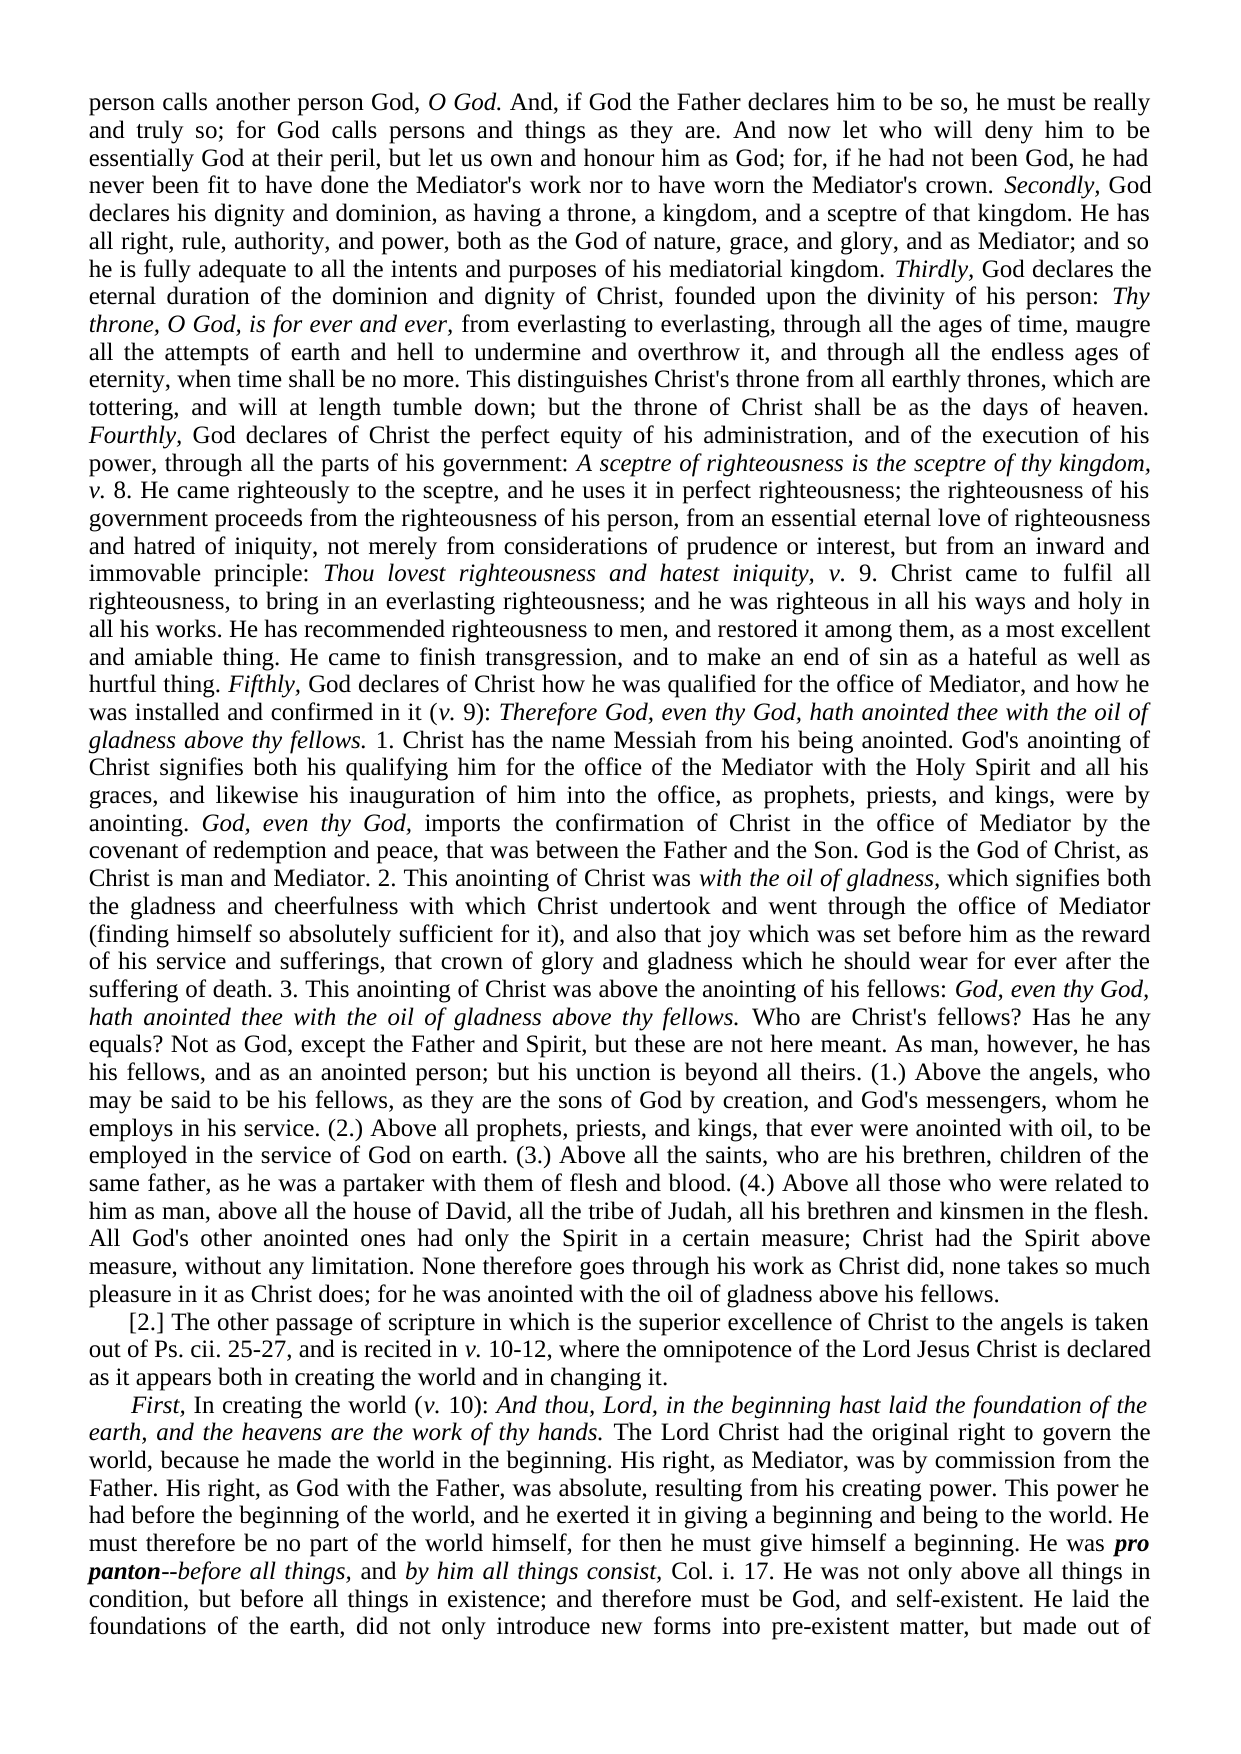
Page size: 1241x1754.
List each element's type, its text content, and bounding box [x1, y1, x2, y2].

text First, In creating the world (v. 10): And thou, Lord, in the beginning hast laid the foundation of the earth, and the heavens are the work of thy hands. The Lord Christ had the original right to govern the world, because he made the world in the beginning. His right, as Mediator, was by commission from the Father. His right, as God with the Father, was absolute, resulting from his creating power. This power he had before the beginning of the world, and he exerted it in giving a beginning and being to the world. He must therefore be no part of the world himself, for then he must give himself a beginning. He was pro panton--before all things, and by him all things consist, Col. i. 17. He was not only above all things in condition, but before all things in existence; and therefore must be God, and self-existent. He laid the foundations of the earth, did not only introduce new forms into pre-existent matter, but made out of [88, 1391, 1152, 1640]
text [2.] The other passage of scripture in which is the superior excellence of Christ to the angels is taken out of Ps. cii. 25-27, and is recited in v. 10-12, where the omnipotence of the Lord Jesus Christ is declared as it appears both in creating the world and in changing it. [88, 1308, 1152, 1391]
text person calls another person God, O God. And, if God the Father declares him to be so, he must be really and truly so; for God calls persons and things as they are. And now let who will deny him to be essentially God at their peril, but let us own and honour him as God; for, if he had not been God, he had never been fit to have done the Mediator's work nor to have worn the Mediator's crown. Secondly, God declares his dignity and dominion, as having a throne, a kingdom, and a sceptre of that kingdom. He has all right, rule, authority, and power, both as the God of nature, grace, and glory, and as Mediator; and so he is fully adequate to all the intents and purposes of his mediatorial kingdom. Thirdly, God declares the eternal duration of the dominion and dignity of Christ, founded upon the divinity of his person: Thy throne, O God, is for ever and ever, from everlasting to everlasting, through all the ages of time, maugre all the attempts of earth and hell to undermine and overthrow it, and through all the endless ages of eternity, when time shall be no more. This distinguishes Christ's throne from all earthly thrones, which are tottering, and will at length tumble down; but the throne of Christ shall be as the days of heaven. Fourthly, God declares of Christ the perfect equity of his administration, and of the execution of his power, through all the parts of his government: A sceptre of righteousness is the sceptre of thy kingdom, v. 8. He came righteously to the sceptre, and he uses it in perfect righteousness; the righteousness of his government proceeds from the righteousness of his person, from an essential eternal love of righteousness and hatred of iniquity, not merely from considerations of prudence or interest, but from an inward and immovable principle: Thou lovest righteousness and hatest iniquity, v. 9. Christ came to fulfil all righteousness, to bring in an everlasting righteousness; and he was righteous in all his ways and holy in all his works. He has recommended righteousness to men, and restored it among them, as a most excellent and amiable thing. He came to finish transgression, and to make an end of sin as a hateful as well as hurtful thing. Fifthly, God declares of Christ how he was qualified for the office of Mediator, and how he was installed and confirmed in it (v. 9): Therefore God, even thy God, hath anointed thee with the oil of gladness above thy fellows. 1. Christ has the name Messiah from his being anointed. God's anointing of Christ signifies both his qualifying him for the office of the Mediator with the Holy Spirit and all his graces, and likewise his inauguration of him into the office, as prophets, priests, and kings, were by anointing. God, even thy God, imports the confirmation of Christ in the office of Mediator by the covenant of redemption and peace, that was between the Father and the Son. God is the God of Christ, as Christ is man and Mediator. 2. This anointing of Christ was with the oil of gladness, which signifies both the gladness and cheerfulness with which Christ undertook and went through the office of Mediator (finding himself so absolutely sufficient for it), and also that joy which was set before him as the reward of his service and sufferings, that crown of glory and gladness which he should wear for ever after the suffering of death. 3. This anointing of Christ was above the anointing of his fellows: God, even thy God, hath anointed thee with the oil of gladness above thy fellows. Who are Christ's fellows? Has he any equals? Not as God, except the Father and Spirit, but these are not here meant. As man, however, he has his fellows, and as an anointed person; but his unction is beyond all theirs. (1.) Above the angels, who may be said to be his fellows, as they are the sons of God by creation, and God's messengers, whom he employs in his service. (2.) Above all prophets, priests, and kings, that ever were anointed with oil, to be employed in the service of God on earth. (3.) Above all the saints, who are his brethren, children of the same father, as he was a partaker with them of flesh and blood. (4.) Above all those who were related to him as man, above all the house of David, all the tribe of Judah, all his brethren and kinsmen in the flesh. All God's other anointed ones had only the Spirit in a certain measure; Christ had the Spirit above measure, without any limitation. None therefore goes through his work as Christ did, none takes so much pleasure in it as Christ does; for he was anointed with the oil of gladness above his fellows. [88, 88, 1152, 1308]
